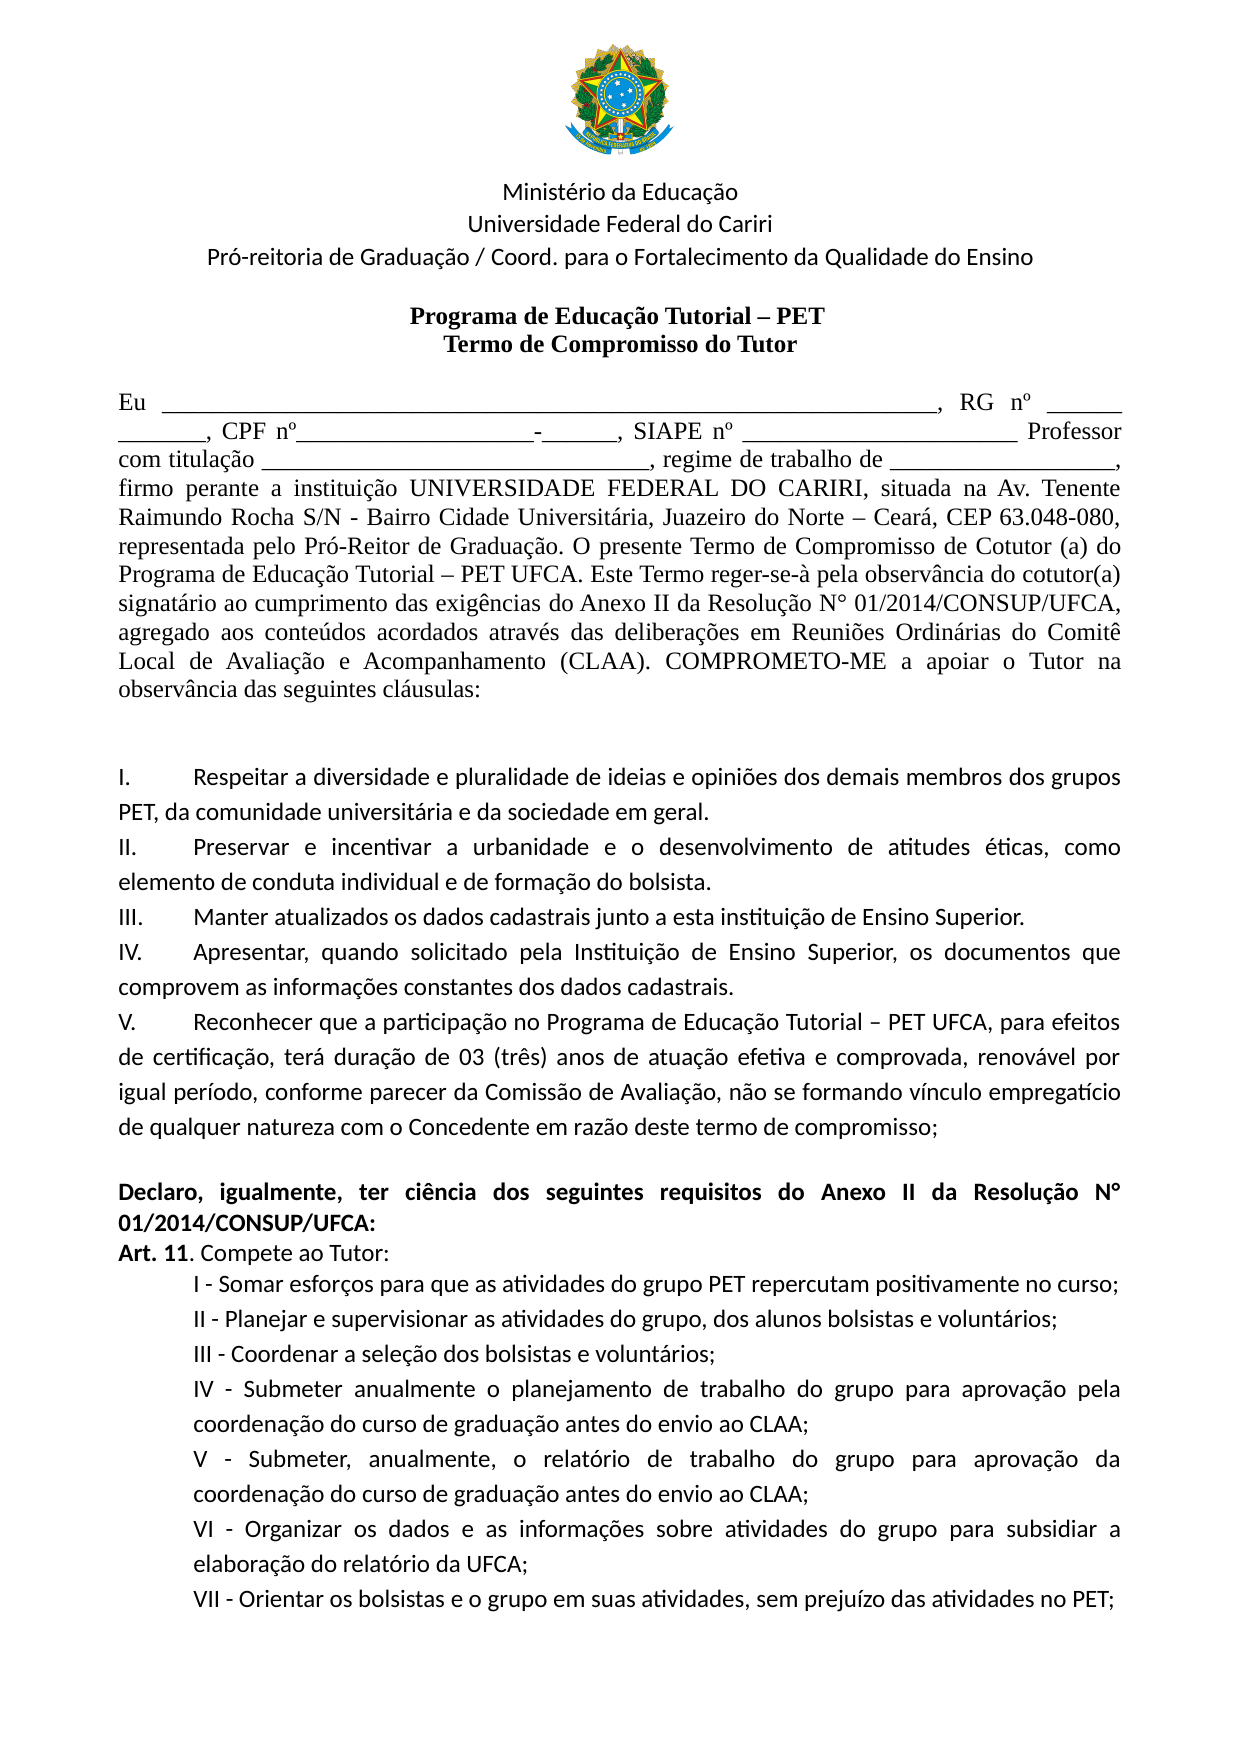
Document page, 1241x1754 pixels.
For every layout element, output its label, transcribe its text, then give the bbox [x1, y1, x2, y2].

list Respeitar a diversidade e pluralidade de ideias e opiniões dos demais membros dos grupos PET, da comunidade universitária e da sociedade em geral. [118, 761, 1122, 826]
text Art. 11. Compete ao Tutor: [118, 1237, 1122, 1268]
list Preservar e incentivar a urbanidade e o desenvolvimento de atitudes éticas, como elemento de conduta individual e de formação do bolsista. [118, 831, 1122, 896]
list Reconhecer que a participação no Programa de Educação Tutorial – PET UFCA, para efeitos de certificação, terá duração de 03 (três) anos de atuação efetiva e comprovada, renovável por igual período, conforme parecer da Comissão de Avaliação, não se formando vínculo empregatício de qualquer natureza com o Concedente em razão deste termo de compromisso; [118, 1006, 1122, 1141]
list III - Coordenar a seleção dos bolsistas e voluntários; [193, 1338, 1122, 1368]
list I - Somar esforços para que as atividades do grupo PET repercutam positivamente no curso; [193, 1268, 1122, 1298]
text Programa de Educação Tutorial – PET [118, 301, 1122, 329]
list VI - Organizar os dados e as informações sobre atividades do grupo para subsidiar a elaboração do relatório da UFCA; [193, 1513, 1122, 1578]
list Apresentar, quando solicitado pela Instituição de Ensino Superior, os documentos que comprovem as informações constantes dos dados cadastrais. [118, 936, 1122, 1001]
list Manter atualizados os dados cadastrais junto a esta instituição de Ensino Superior. [118, 901, 1122, 931]
list IV - Submeter anualmente o planejamento de trabalho do grupo para aprovação pela coordenação do curso de graduação antes do envio ao CLAA; [193, 1373, 1122, 1438]
text Termo de Compromisso do Tutor [118, 329, 1122, 358]
list II - Planejar e supervisionar as atividades do grupo, dos alunos bolsistas e voluntários; [193, 1303, 1122, 1333]
picture [609, 78, 680, 159]
list VII - Orientar os bolsistas e o grupo em suas atividades, sem prejuízo das atividades no PET; [193, 1583, 1122, 1613]
text Declaro, igualmente, ter ciência dos seguintes requisitos do Anexo II da Resolução N° 01/2014/CONSUP/UFCA: [118, 1176, 1122, 1237]
text Eu ______________________________________________________________, RG nº ______ _______, CPF nº___________________-______, SIAPE nº ______________________ Professor com titulação _______________________________, regime de trabalho de __________________, firmo perante a instituição UNIVERSIDADE FEDERAL DO CARIRI, situada na Av. Tenente Raimundo Rocha S/N - Bairro Cidade Universitária, Juazeiro do Norte – Ceará, CEP 63.048-080, representada pelo Pró-Reitor de Graduação. O presente Termo de Compromisso de Cotutor (a) do Programa de Educação Tutorial – PET UFCA. Este Termo reger-se-à pela observância do cotutor(a) signatário ao cumprimento das exigências do Anexo II da Resolução N° 01/2014/CONSUP/UFCA, agregado aos conteúdos acordados através das deliberações em Reuniões Ordinárias do Comitê Local de Avaliação e Acompanhamento (CLAA). COMPROMETO-ME a apoiar o Tutor na observância das seguintes cláusulas: [118, 387, 1122, 703]
list V - Submeter, anualmente, o relatório de trabalho do grupo para aprovação da coordenação do curso de graduação antes do envio ao CLAA; [193, 1443, 1122, 1508]
